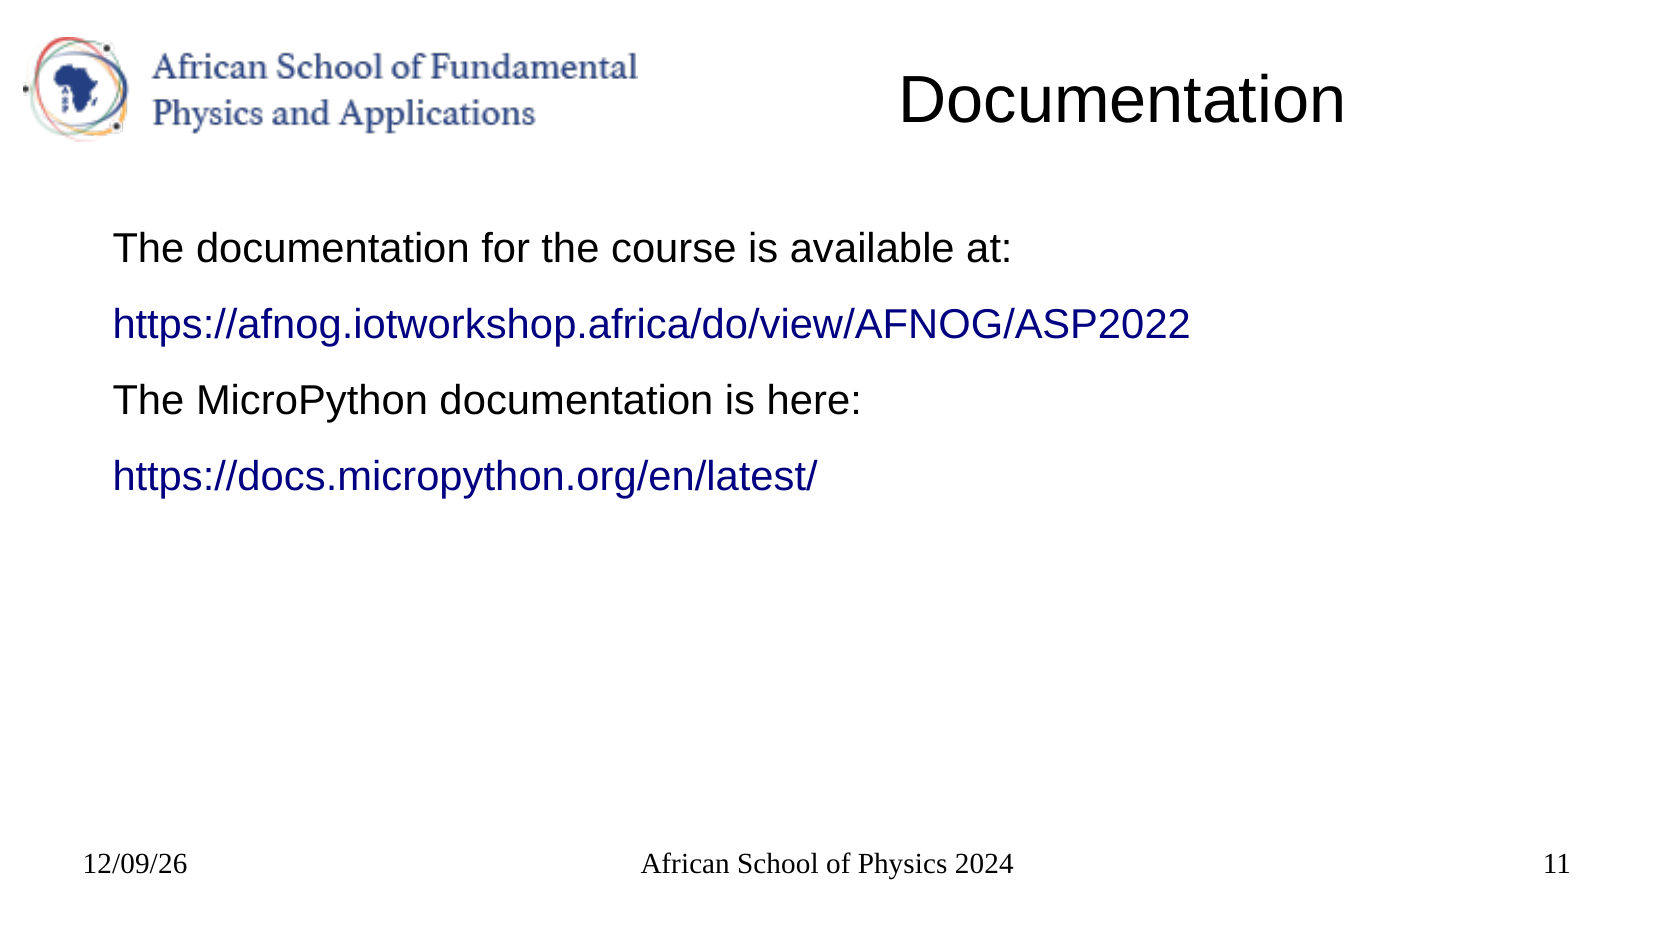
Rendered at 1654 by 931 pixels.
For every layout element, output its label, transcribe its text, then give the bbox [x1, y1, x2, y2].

title Documentation [635, 21, 1610, 177]
list The documentation for the course is available at: https://afnog.iotworkshop.africa/do/view/AFNOG/ASP2022 The MicroPython documentation is here: https://docs.micropython.org/en/latest/ [112, 225, 1601, 765]
picture [23, 37, 635, 142]
